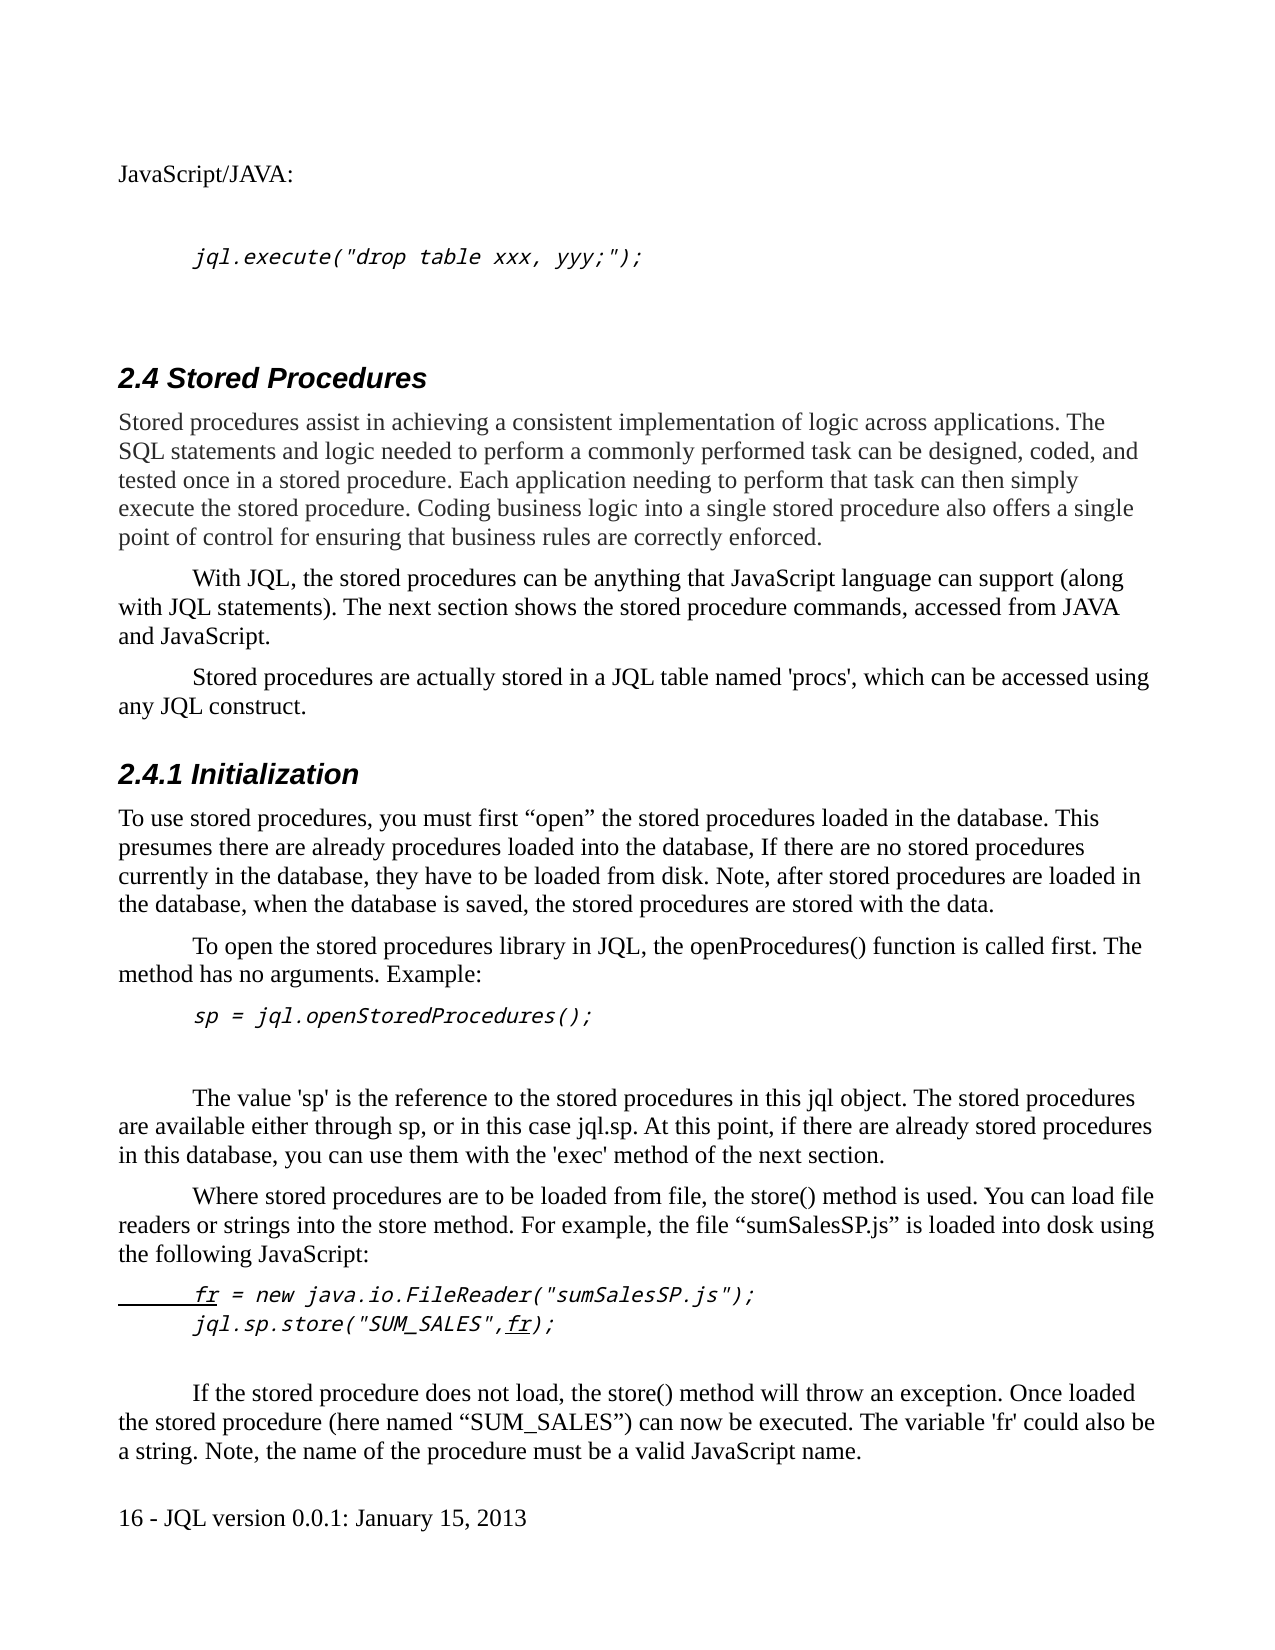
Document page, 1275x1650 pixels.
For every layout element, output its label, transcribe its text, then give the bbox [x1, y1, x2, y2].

subtitle 2.4 Stored Procedures [118, 361, 1157, 395]
text jql.sp.store("SUM_SALES",fr); [118, 1309, 1157, 1337]
text JavaScript/JAVA: [118, 159, 1157, 188]
text jql.execute("drop table xxx, yyy;"); [118, 242, 1157, 270]
subtitle 2.4.1 Initialization [118, 757, 1157, 791]
text Stored procedures assist in achieving a consistent implementation of logic across applications. The SQL statements and logic needed to perform a commonly performed task can be designed, coded, and tested once in a stored procedure. Each application needing to perform that task can then simply execute the stored procedure. Coding business logic into a single stored procedure also offers a single point of control for ensuring that business rules are correctly enforced. [118, 407, 1157, 551]
text To use stored procedures, you must first “open” the stored procedures loaded in the database. This presumes there are already procedures loaded into the database, If there are no stored procedures currently in the database, they have to be loaded from disk. Note, after stored procedures are loaded in the database, when the database is saved, the stored procedures are stored with the data. [118, 803, 1157, 918]
text Where stored procedures are to be loaded from file, the store() method is used. You can load file readers or strings into the store method. For example, the file “sumSalesSP.js” is loaded into dosk using the following JavaScript: [118, 1181, 1157, 1268]
text sp = jql.openStoredProcedures(); [118, 1001, 1157, 1029]
text With JQL, the stored procedures can be anything that JavaScript language can support (along with JQL statements). The next section shows the stored procedure commands, accessed from JAVA and JavaScript. [118, 563, 1157, 650]
text To open the stored procedures library in JQL, the openProcedures() function is called first. The method has no arguments. Example: [118, 931, 1157, 988]
text Stored procedures are actually stored in a JQL table named 'procs', which can be accessed using any JQL construct. [118, 662, 1157, 720]
text If the stored procedure does not load, the store() method will throw an exception. Once loaded the stored procedure (here named “SUM_SALES”) can now be executed. The variable 'fr' could also be a string. Note, the name of the procedure must be a valid JavaScript name. [118, 1378, 1157, 1464]
text The value 'sp' is the reference to the stored procedures in this jql object. The stored procedures are available either through sp, or in this case jql.sp. At this point, if there are already stored procedures in this database, you can use them with the 'exec' method of the next section. [118, 1083, 1157, 1169]
text fr = new java.io.FileReader("sumSalesSP.js"); [118, 1280, 1157, 1309]
